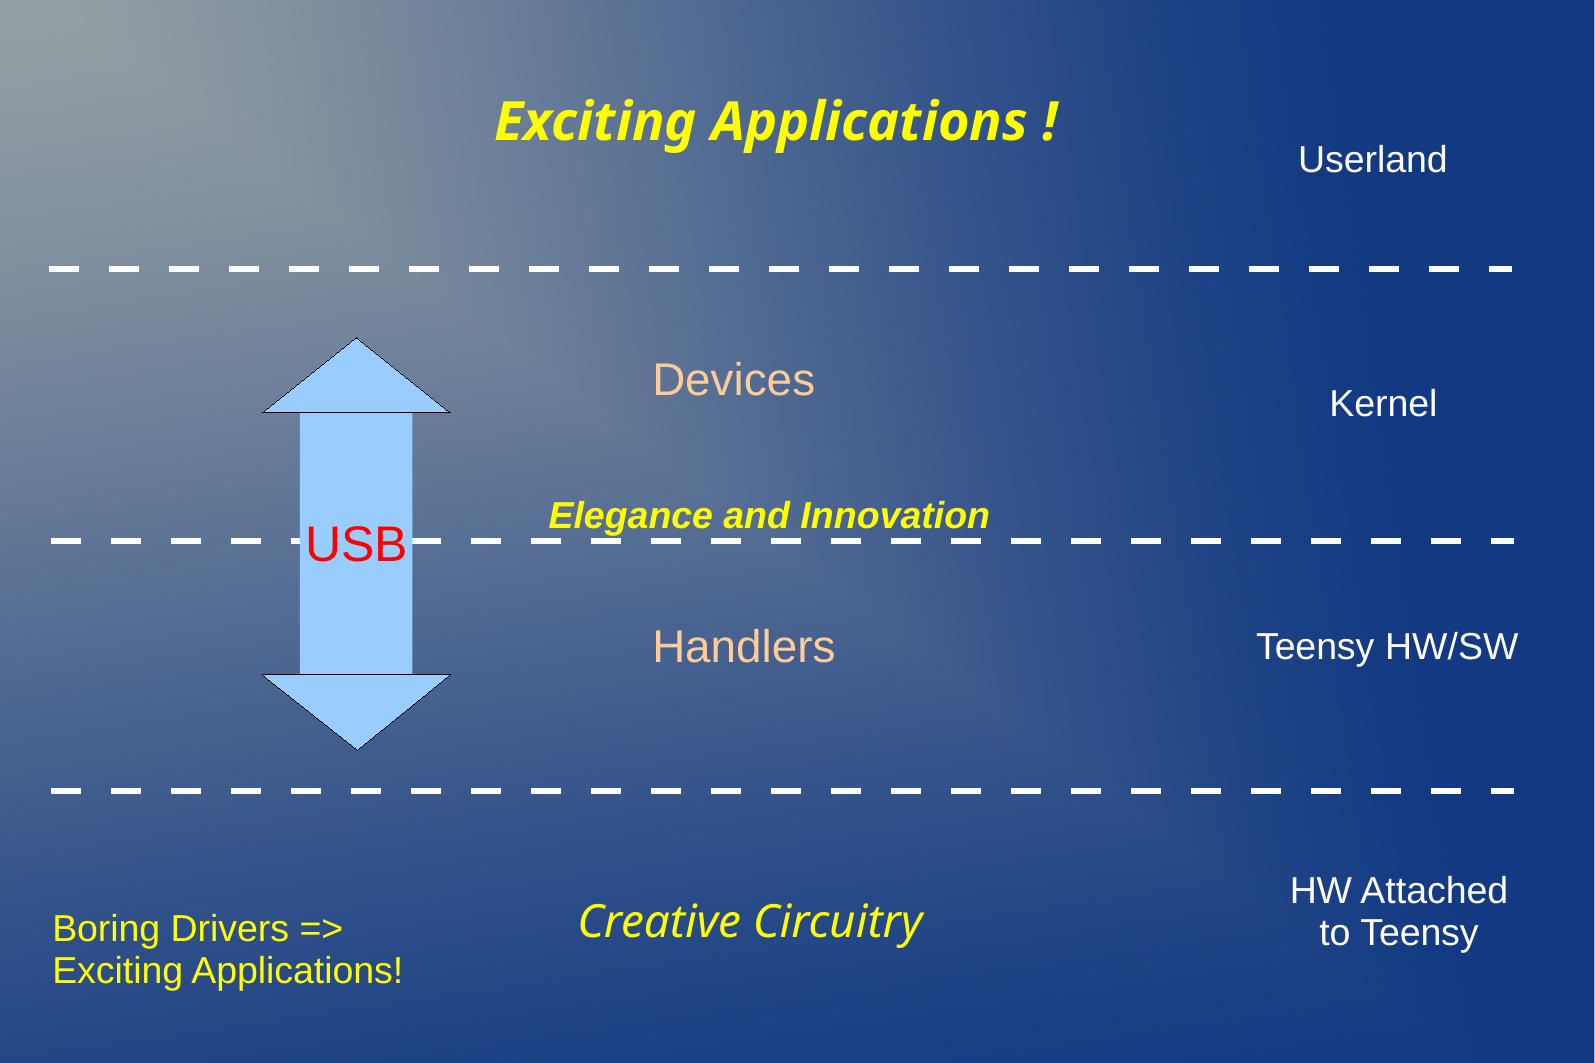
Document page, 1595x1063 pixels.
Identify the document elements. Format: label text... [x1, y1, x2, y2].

text_box USB [299, 413, 413, 674]
text_box Teensy HW/SW [1241, 618, 1534, 675]
text_box Boring Drivers => Exciting Applications! [37, 900, 451, 999]
text_box Exciting Applications ! [479, 75, 1088, 166]
text_box Userland [1283, 130, 1463, 188]
text_box HW Attached to Teensy [1275, 862, 1538, 962]
text_box [262, 674, 451, 751]
text_box Creative Circuitry [562, 880, 976, 976]
text_box Handlers [637, 613, 855, 680]
text_box Elegance and Innovation [533, 487, 1006, 545]
picture [0, 0, 1595, 1063]
text_box Kernel [1314, 375, 1453, 432]
text_box [262, 337, 451, 413]
text_box Devices [637, 346, 901, 413]
